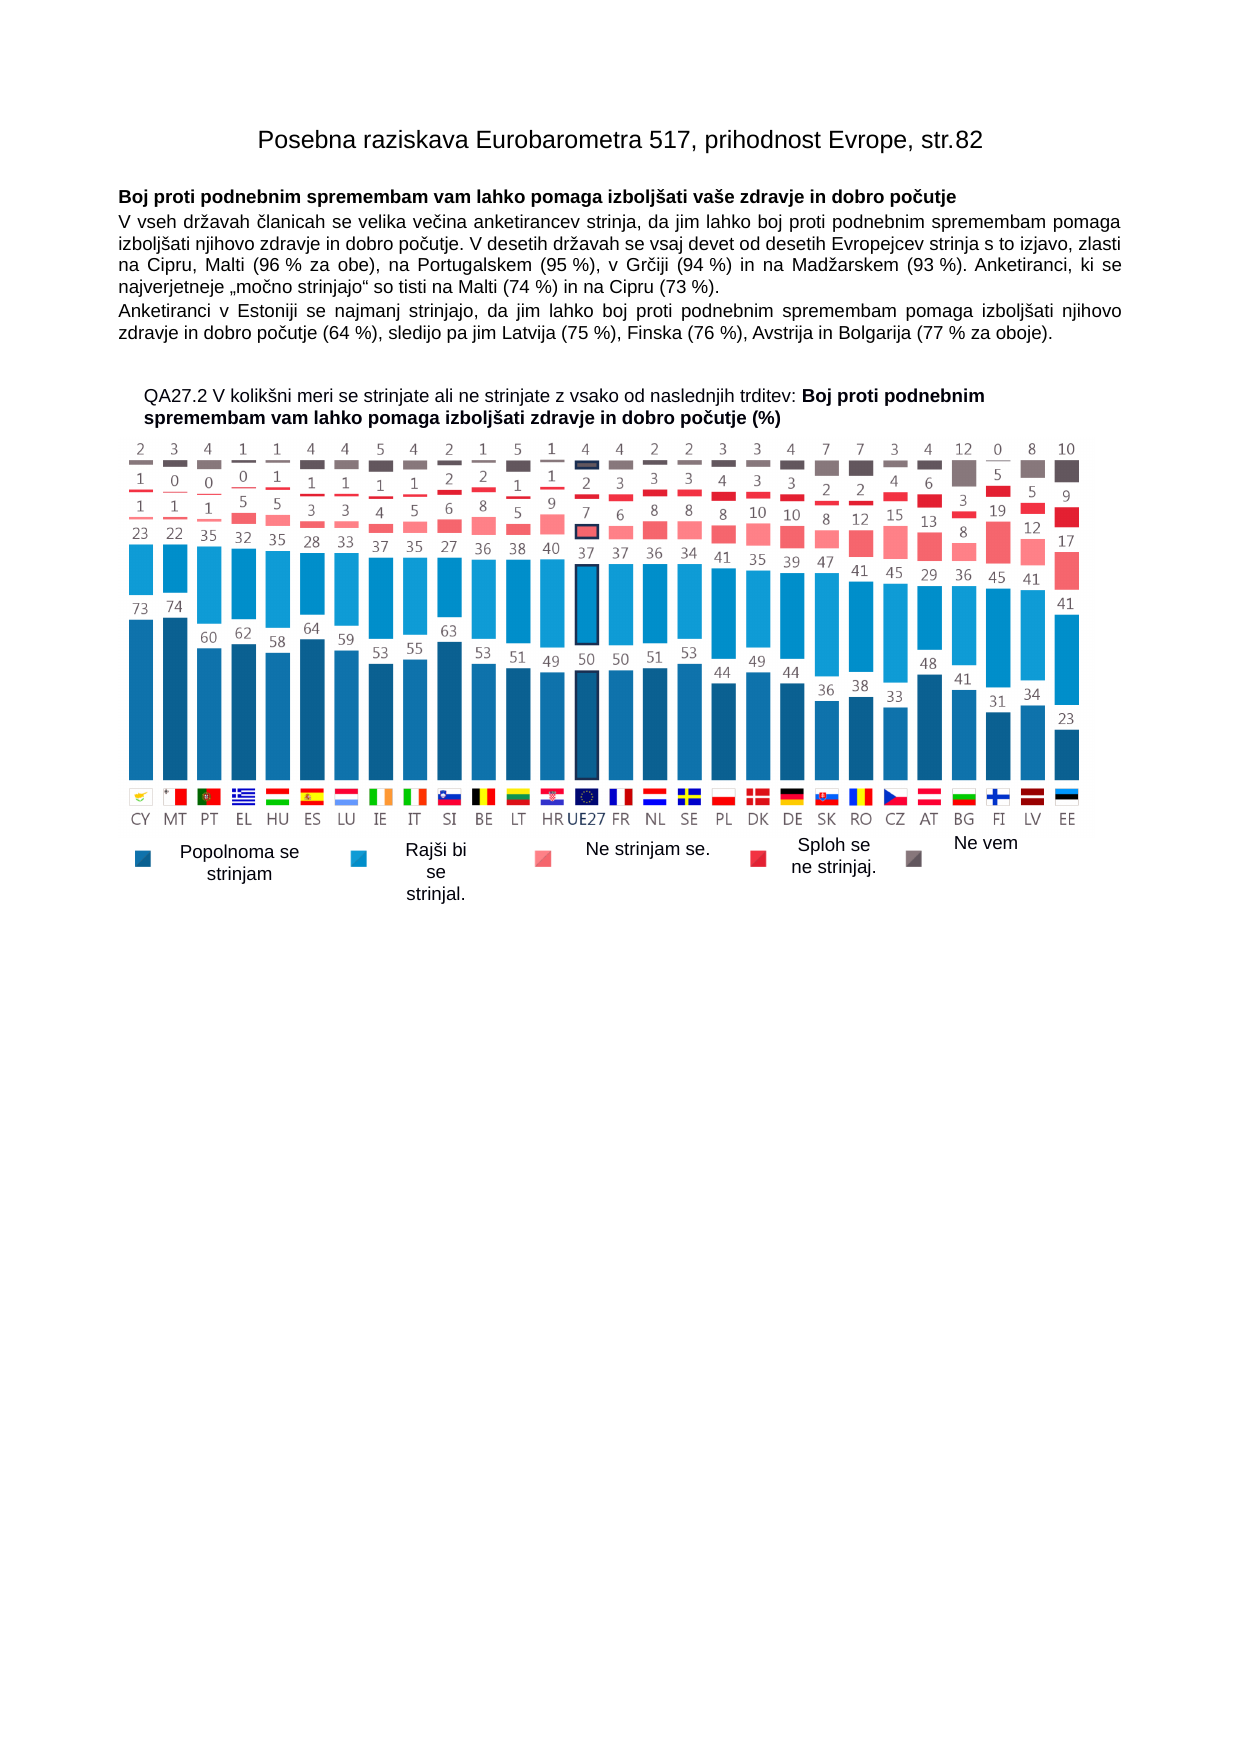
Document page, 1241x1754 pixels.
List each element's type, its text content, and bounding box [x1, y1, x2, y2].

text V vseh državah članicah se velika večina anketirancev strinja, da jim lahko boj proti podnebnim spremembam pomaga izboljšati njihovo zdravje in dobro počutje. V desetih državah se vsaj devet od desetih Evropejcev strinja s to izjavo, zlasti na Cipru, Malti (96 % za obe), na Portugalskem (95 %), v Grčiji (94 %) in na Madžarskem (93 %). Anketiranci, ki se najverjetneje „močno strinjajo“ so tisti na Malti (74 %) in na Cipru (73 %). [118, 211, 1122, 297]
text Boj proti podnebnim spremembam vam lahko pomaga izboljšati vaše zdravje in dobro počutje [118, 186, 1122, 208]
picture [118, 437, 1095, 892]
text Anketiranci v Estoniji se najmanj strinjajo, da jim lahko boj proti podnebnim spremembam pomaga izboljšati njihovo zdravje in dobro počutje (64 %), sledijo pa jim Latvija (75 %), Finska (76 %), Avstrija in Bolgarija (77 % za oboje). [118, 300, 1122, 343]
